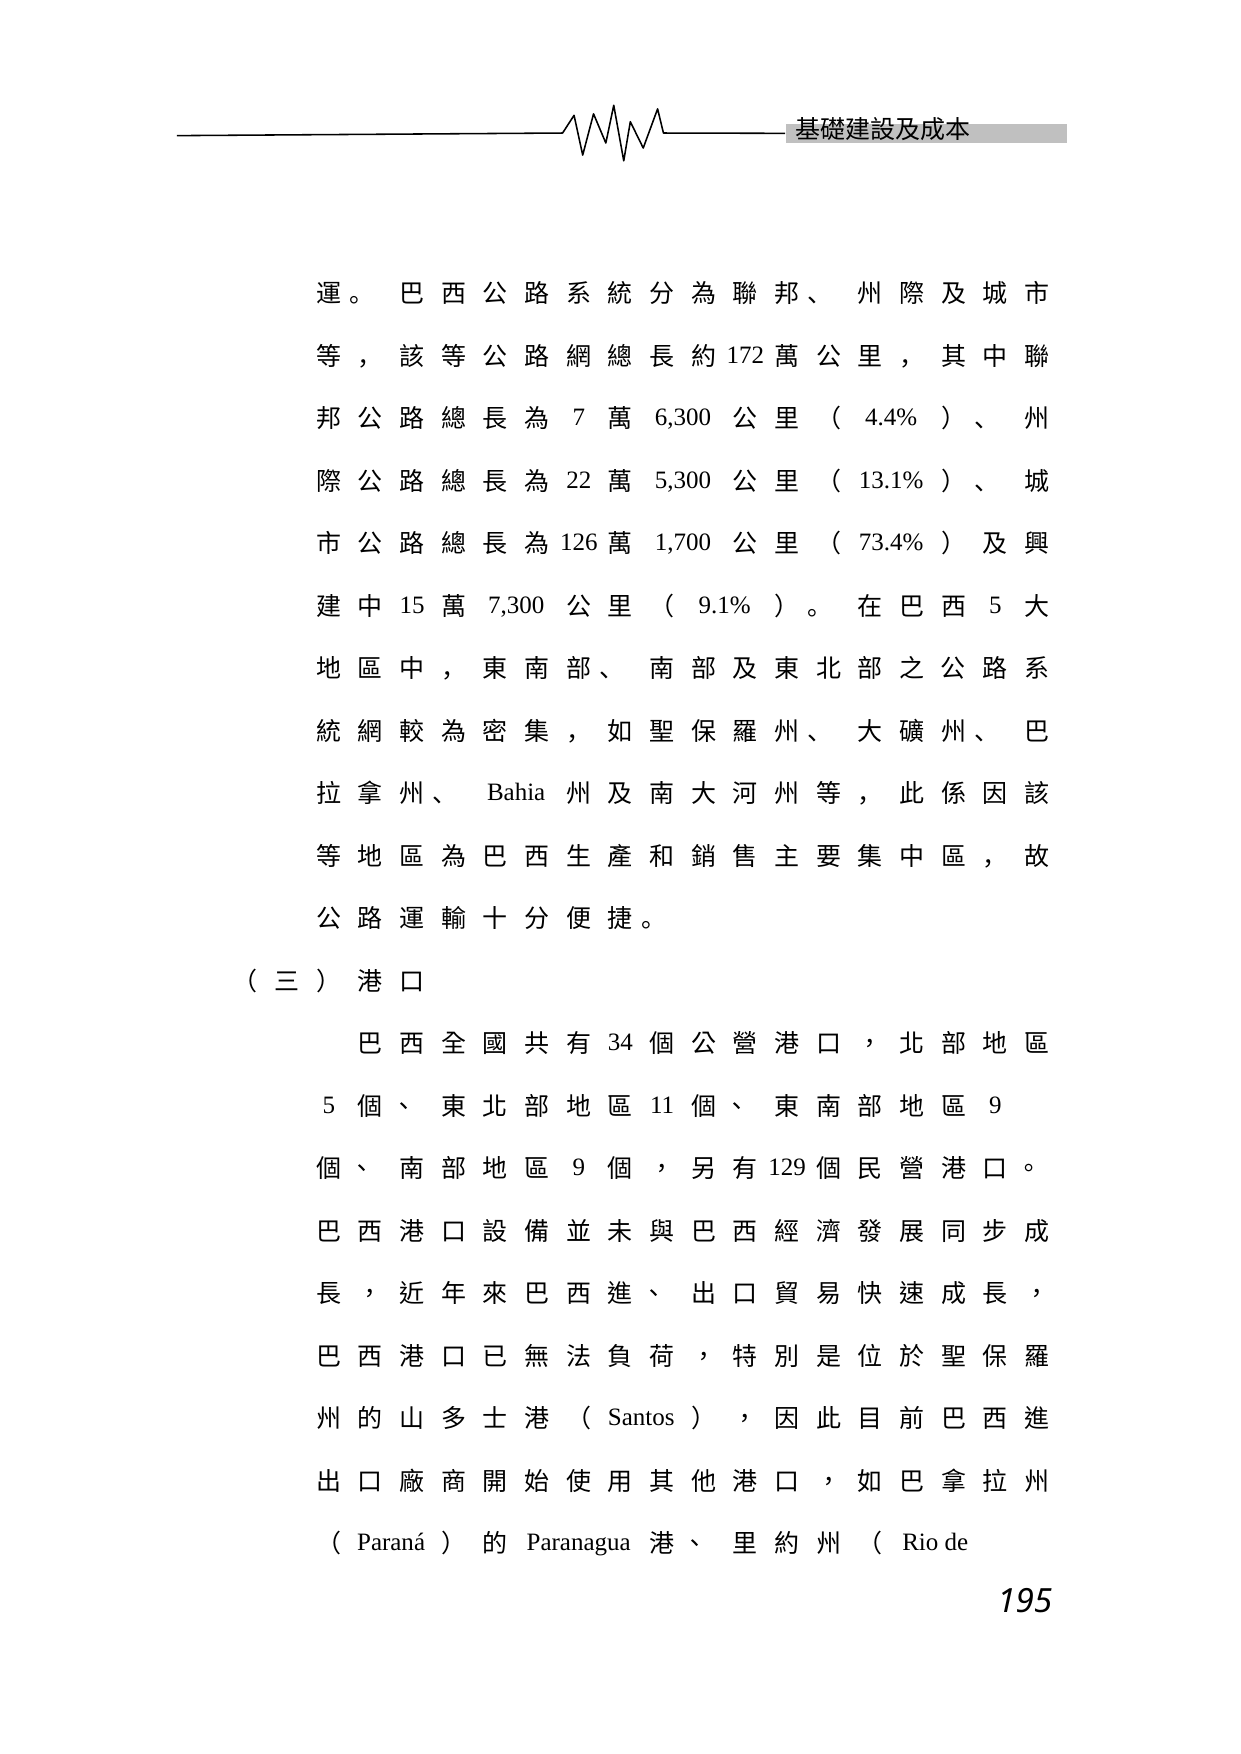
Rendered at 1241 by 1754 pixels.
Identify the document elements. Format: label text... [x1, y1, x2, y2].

text （三）港口 [207, 938, 1058, 1000]
text 巴西全國共有34個公營港口，北部地區5個、東北部地區11個、東南部地區9個、南部地區9個，另有129個民營港口。巴西港口設備並未與巴西經濟發展同步成長，近年來巴西進、出口貿易快速成長，巴西港口已無法負荷，特別是位於聖保羅州的山多士港（Santos），因此目前巴西進出口廠商開始使用其他港口，如巴拿拉州（Paraná）的Paranagua港、里約州（Rio de [281, 1000, 1058, 1563]
text 運。巴西公路系統分為聯邦、州際及城市等，該等公路網總長約172萬公里，其中聯邦公路總長為7萬6,300公里（4.4%）、州際公路總長為22萬5,300公里（13.1%）、城市公路總長為126萬1,700公里（73.4%）及興建中15萬7,300公里（9.1%）。在巴西5大地區中，東南部、南部及東北部之公路系統網較為密集，如聖保羅州、大礦州、巴拉拿州、Bahia州及南大河州等，此係因該等地區為巴西生產和銷售主要集中區，故公路運輸十分便捷。 [281, 250, 1058, 938]
